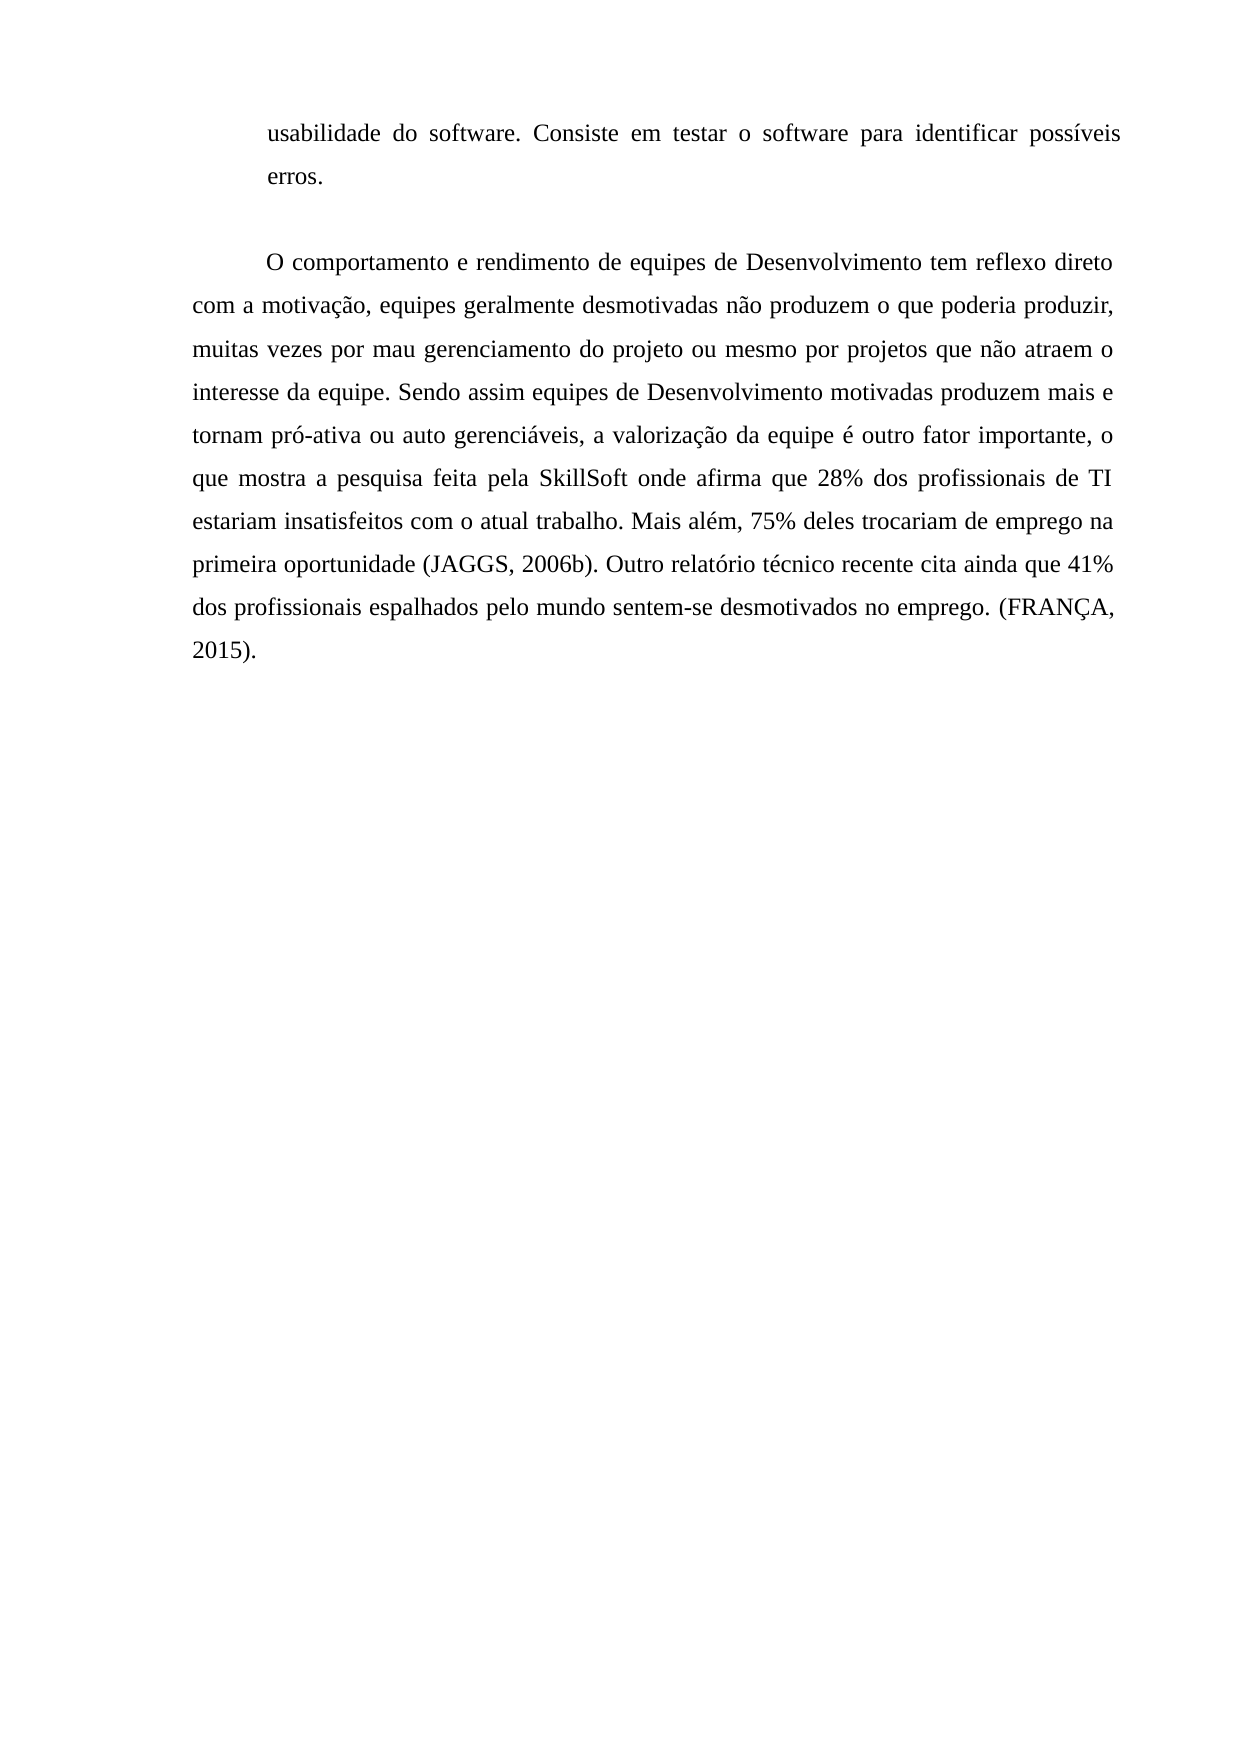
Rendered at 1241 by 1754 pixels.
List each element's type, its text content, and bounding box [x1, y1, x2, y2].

text O comportamento e rendimento de equipes de Desenvolvimento tem reflexo direto com a motivação, equipes geralmente desmotivadas não produzem o que poderia produzir, muitas vezes por mau gerenciamento do projeto ou mesmo por projetos que não atraem o interesse da equipe. Sendo assim equipes de Desenvolvimento motivadas produzem mais e tornam pró-ativa ou auto gerenciáveis, a valorização da equipe é outro fator importante, o que mostra a pesquisa feita pela SkillSoft onde afirma que 28% dos profissionais de TI estariam insatisfeitos com o atual trabalho. Mais além, 75% deles trocariam de emprego na primeira oportunidade (JAGGS, 2006b). Outro relatório técnico recente cita ainda que 41% dos profissionais espalhados pelo mundo sentem-se desmotivados no emprego. (FRANÇA, 2015). [118, 247, 1122, 664]
list usabilidade do software. Consiste em testar o software para identificar possíveis erros. [229, 118, 1122, 190]
